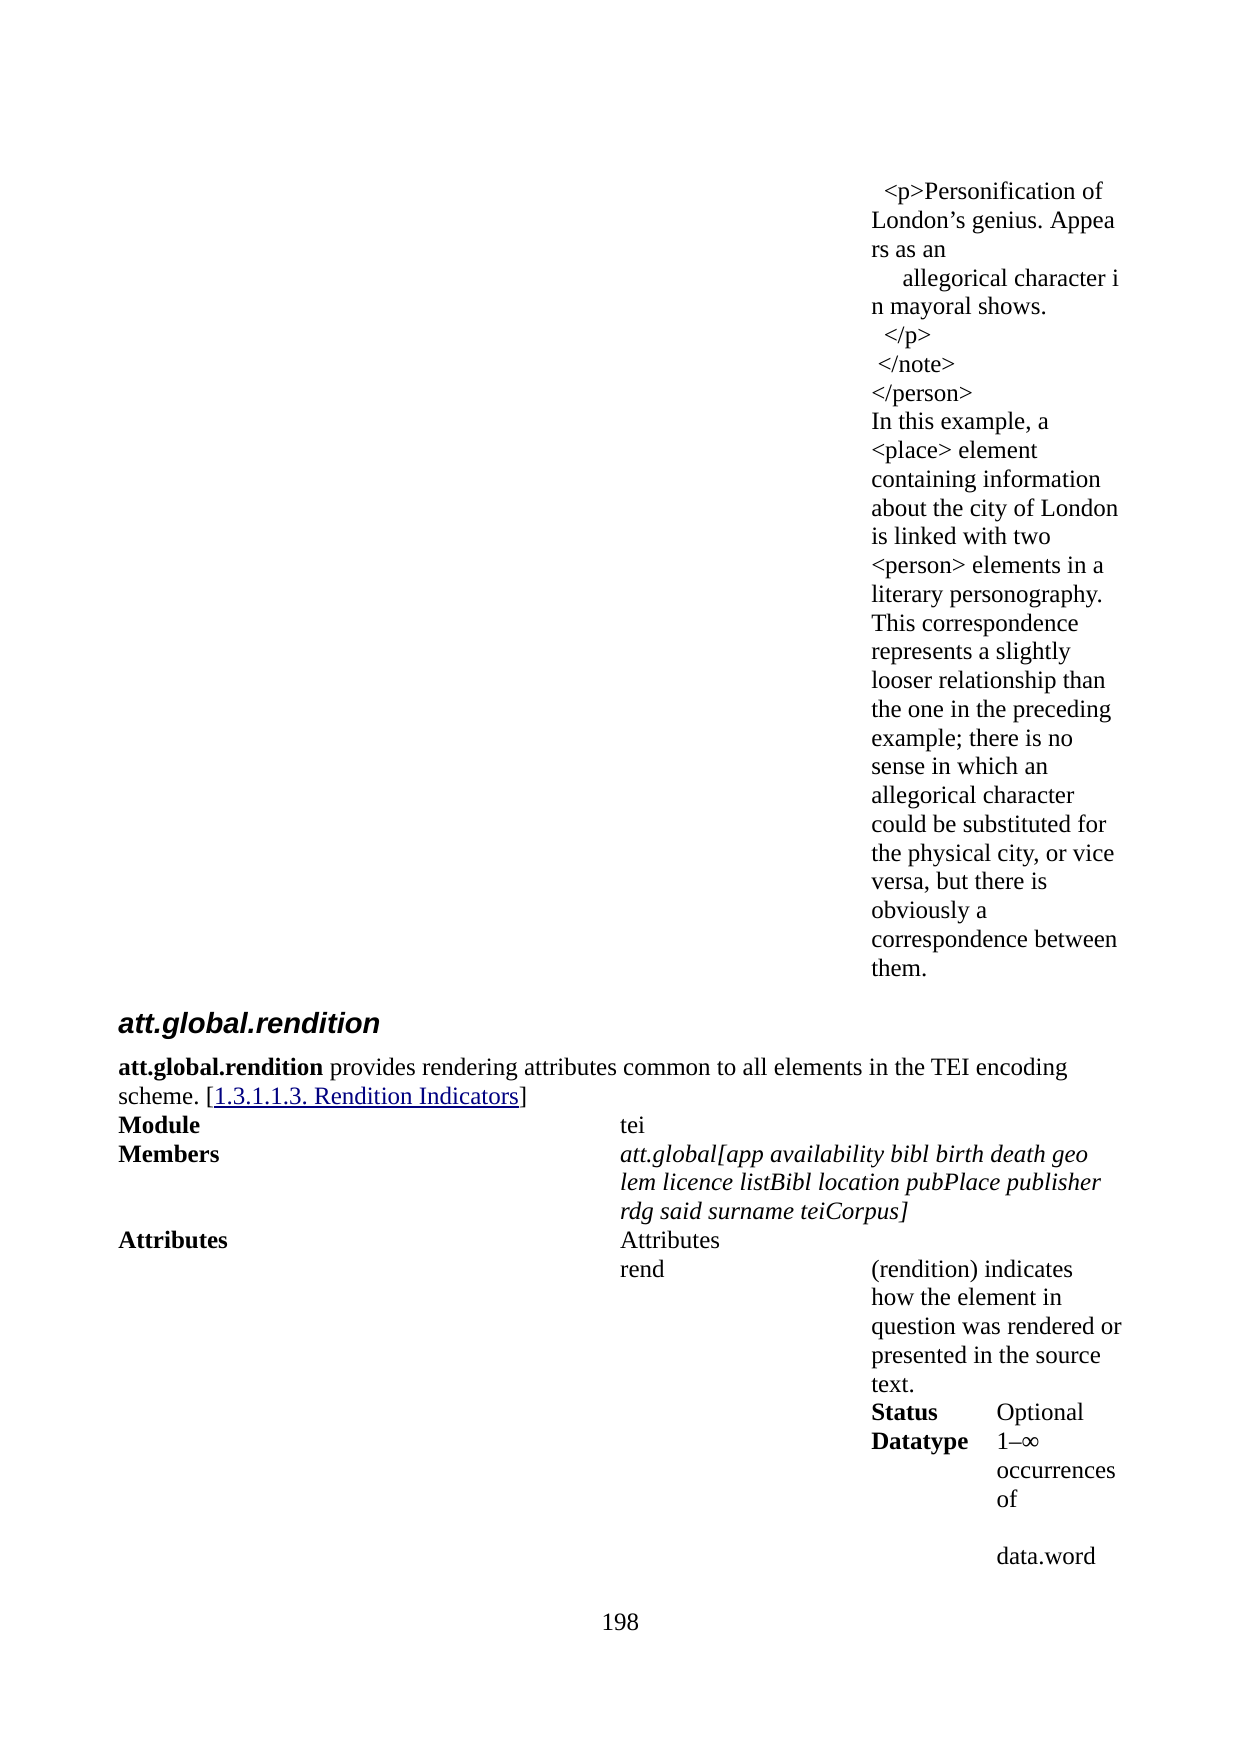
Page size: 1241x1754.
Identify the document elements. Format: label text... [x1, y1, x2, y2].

table_cell Members [118, 1139, 620, 1225]
table_cell Attributes [620, 1225, 1122, 1254]
table_cell 1–∞ occurrences of data.word [996, 1426, 1122, 1570]
subtitle att.global.rendition [118, 1006, 1122, 1040]
table_cell tei [620, 1110, 1122, 1139]
table_cell Attributes [118, 1225, 620, 1570]
table_header att.global.rendition provides rendering attributes common to all elements in the TEI encoding scheme. [1.3.1.1.3. Rendition Indicators] [118, 1053, 1122, 1110]
table_cell Datatype [871, 1426, 996, 1570]
table_cell [118, 176, 620, 981]
table_cell <p>Personification of London’s genius. Appears as an allegorical character in mayoral shows. </p> </note> </person> In this example, a <place> element containing information about the city of London is linked with two <person> elements in a literary personography. This correspondence represents a slightly looser relationship than the one in the preceding example; there is no sense in which an allegorical character could be substituted for the physical city, or vice versa, but there is obviously a correspondence between them. [871, 176, 1122, 981]
table_header Status [871, 1398, 996, 1426]
table_cell att.global[app availability bibl birth death geo lem licence listBibl location pubPlace publisher rdg said surname teiCorpus] [620, 1139, 1122, 1225]
table_cell Module [118, 1110, 620, 1139]
table_header [620, 176, 871, 981]
table_header (rendition) indicates how the element in question was rendered or presented in the source text. [871, 1254, 1122, 1398]
table_header Optional [996, 1398, 1122, 1426]
table_header rend [620, 1254, 871, 1570]
